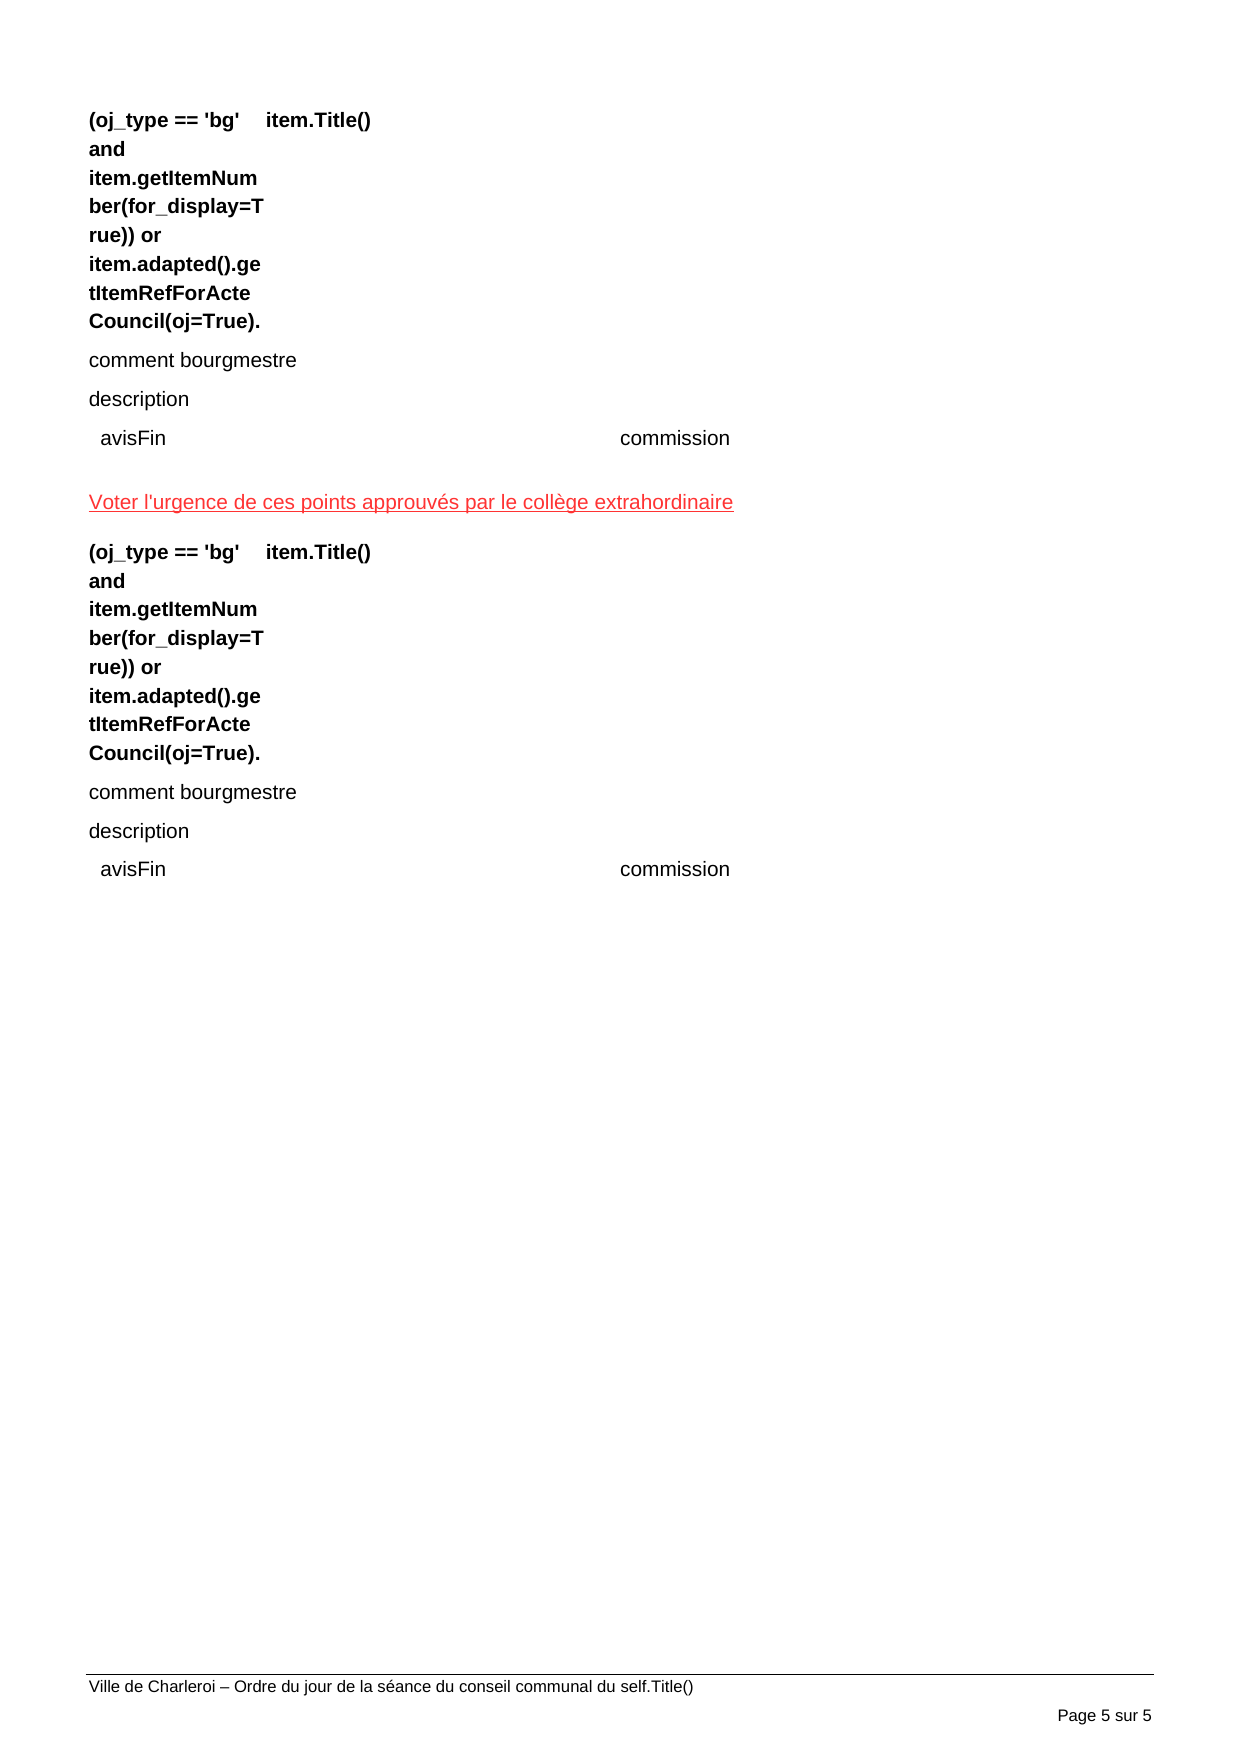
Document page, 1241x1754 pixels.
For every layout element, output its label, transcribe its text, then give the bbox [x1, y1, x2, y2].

table_header (oj_type == 'bg' and item.getItemNumber(for_display=True)) or item.adapted().getItemRefForActeCouncil(oj=True). [89, 540, 266, 780]
table_header avisFin [89, 857, 620, 881]
table_header item.Title() [266, 540, 1152, 780]
table_cell description [89, 387, 1152, 426]
table_header item.Title() [266, 108, 1152, 348]
table_header avisFin [89, 426, 620, 449]
table_header commission [620, 857, 1152, 881]
text Voter l'urgence de ces points approuvés par le collège extrahordinaire [88, 490, 1152, 514]
table_cell comment bourgmestre [89, 348, 1152, 387]
table_cell comment bourgmestre [89, 780, 1152, 818]
table_cell description [89, 819, 1152, 857]
table_header commission [620, 426, 1152, 449]
table_header (oj_type == 'bg' and item.getItemNumber(for_display=True)) or item.adapted().getItemRefForActeCouncil(oj=True). [89, 108, 266, 348]
